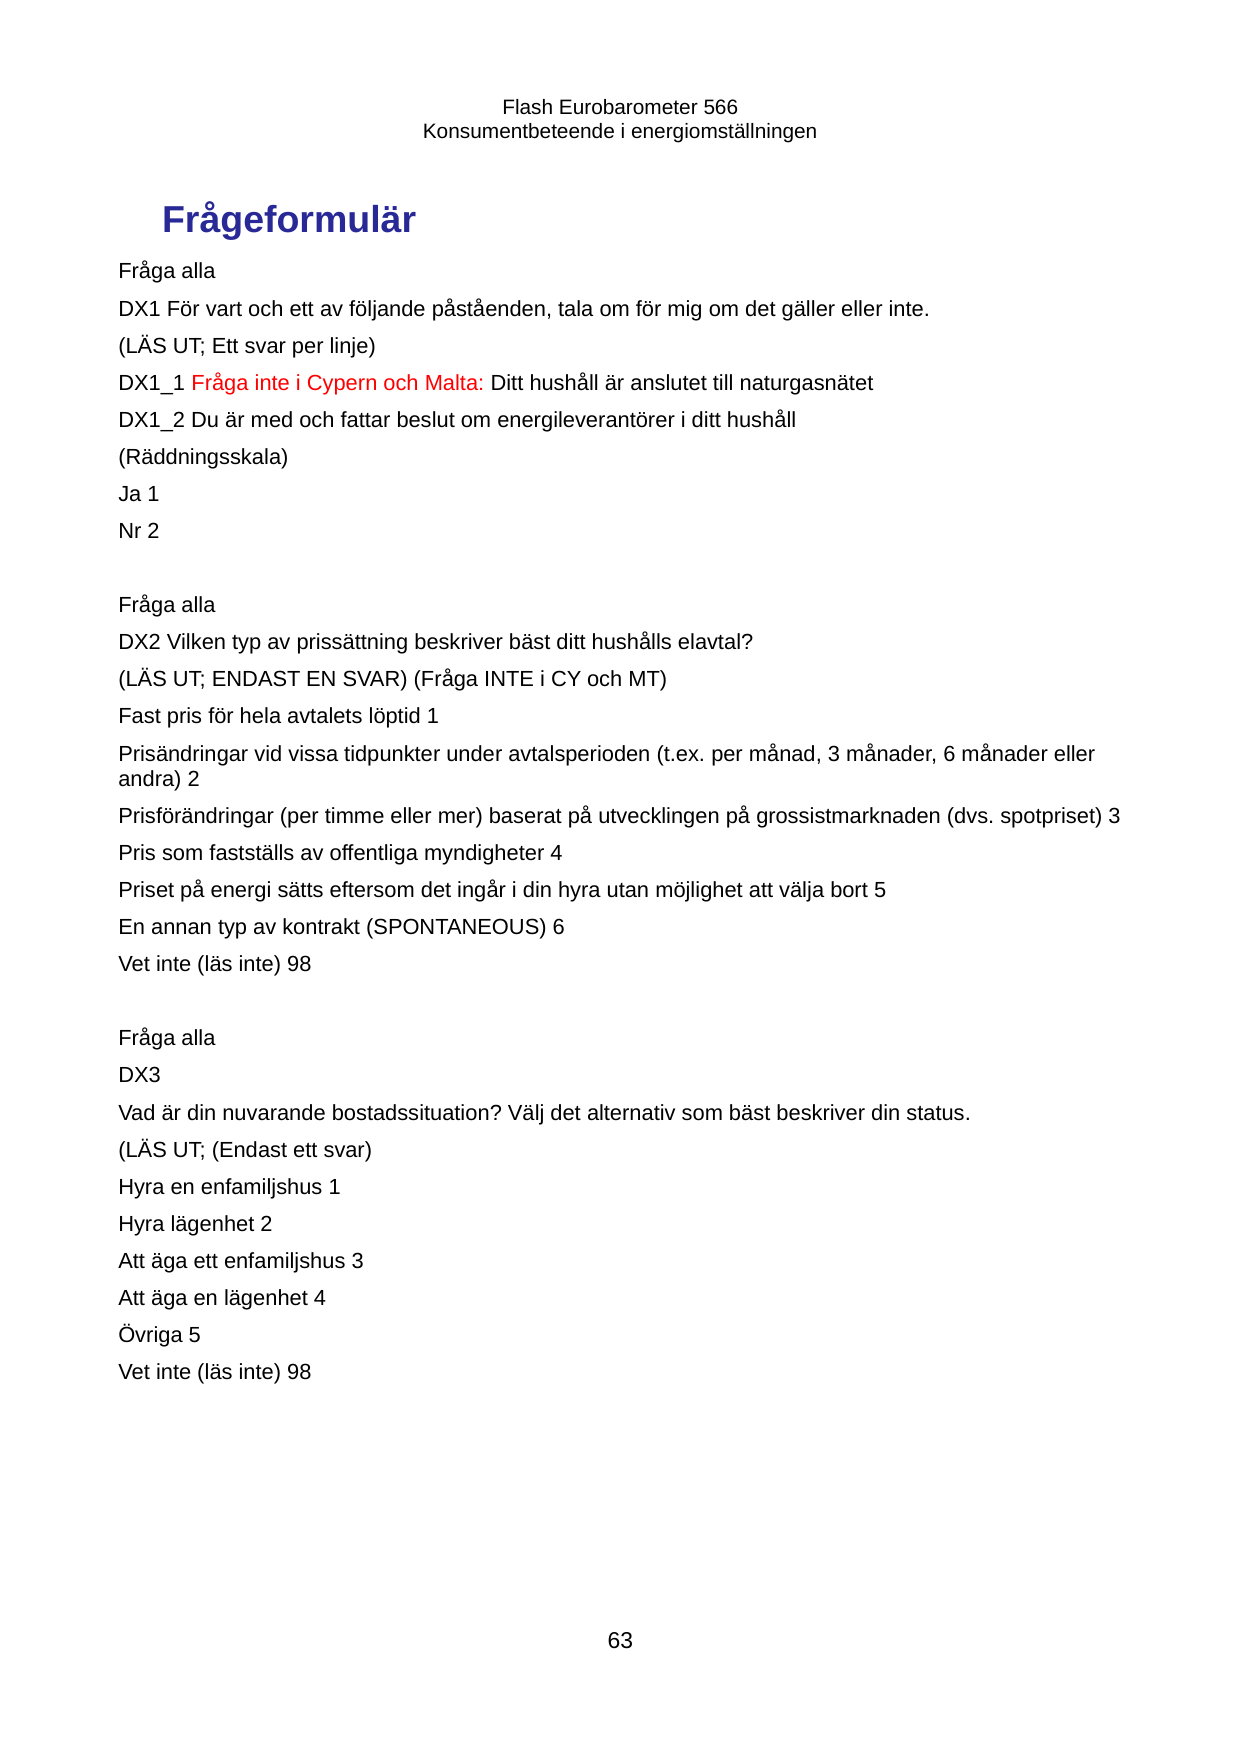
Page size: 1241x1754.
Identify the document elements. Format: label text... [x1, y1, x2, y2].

text Prisförändringar (per timme eller mer) baserat på utvecklingen på grossistmarknaden (dvs. spotpriset) 3 [118, 803, 1122, 828]
text Övriga 5 [118, 1322, 1122, 1347]
text Hyra lägenhet 2 [118, 1211, 1122, 1236]
text DX1 För vart och ett av följande påståenden, tala om för mig om det gäller eller inte. [118, 296, 1122, 321]
text Nr 2 [118, 518, 1122, 543]
text Fråga alla [118, 592, 1122, 617]
subtitle Frågeformulär [118, 197, 1122, 240]
text DX2 Vilken typ av prissättning beskriver bäst ditt hushålls elavtal? [118, 629, 1122, 654]
text DX3 [118, 1062, 1122, 1088]
text Vet inte (läs inte) 98 [118, 1359, 1122, 1384]
text (LÄS UT; ENDAST EN SVAR) (Fråga INTE i CY och MT) [118, 666, 1122, 692]
text Att äga en lägenhet 4 [118, 1285, 1122, 1310]
text (Räddningsskala) [118, 444, 1122, 469]
text Prisändringar vid vissa tidpunkter under avtalsperioden (t.ex. per månad, 3 månader, 6 månader eller andra) 2 [118, 741, 1122, 791]
text (LÄS UT; Ett svar per linje) [118, 333, 1122, 358]
text Fast pris för hela avtalets löptid 1 [118, 703, 1122, 729]
text Pris som fastställs av offentliga myndigheter 4 [118, 840, 1122, 865]
text Fråga alla [118, 1025, 1122, 1051]
text Hyra en enfamiljshus 1 [118, 1174, 1122, 1199]
text Fråga alla [118, 258, 1122, 284]
text En annan typ av kontrakt (SPONTANEOUS) 6 [118, 914, 1122, 939]
text Att äga ett enfamiljshus 3 [118, 1248, 1122, 1273]
text DX1_2 Du är med och fattar beslut om energileverantörer i ditt hushåll [118, 407, 1122, 432]
text Vet inte (läs inte) 98 [118, 951, 1122, 976]
text DX1_1 Fråga inte i Cypern och Malta: Ditt hushåll är anslutet till naturgasnätet [118, 370, 1122, 395]
text Ja 1 [118, 481, 1122, 506]
text Priset på energi sätts eftersom det ingår i din hyra utan möjlighet att välja bort 5 [118, 877, 1122, 902]
text Vad är din nuvarande bostadssituation? Välj det alternativ som bäst beskriver din status. [118, 1099, 1122, 1125]
text (LÄS UT; (Endast ett svar) [118, 1137, 1122, 1162]
